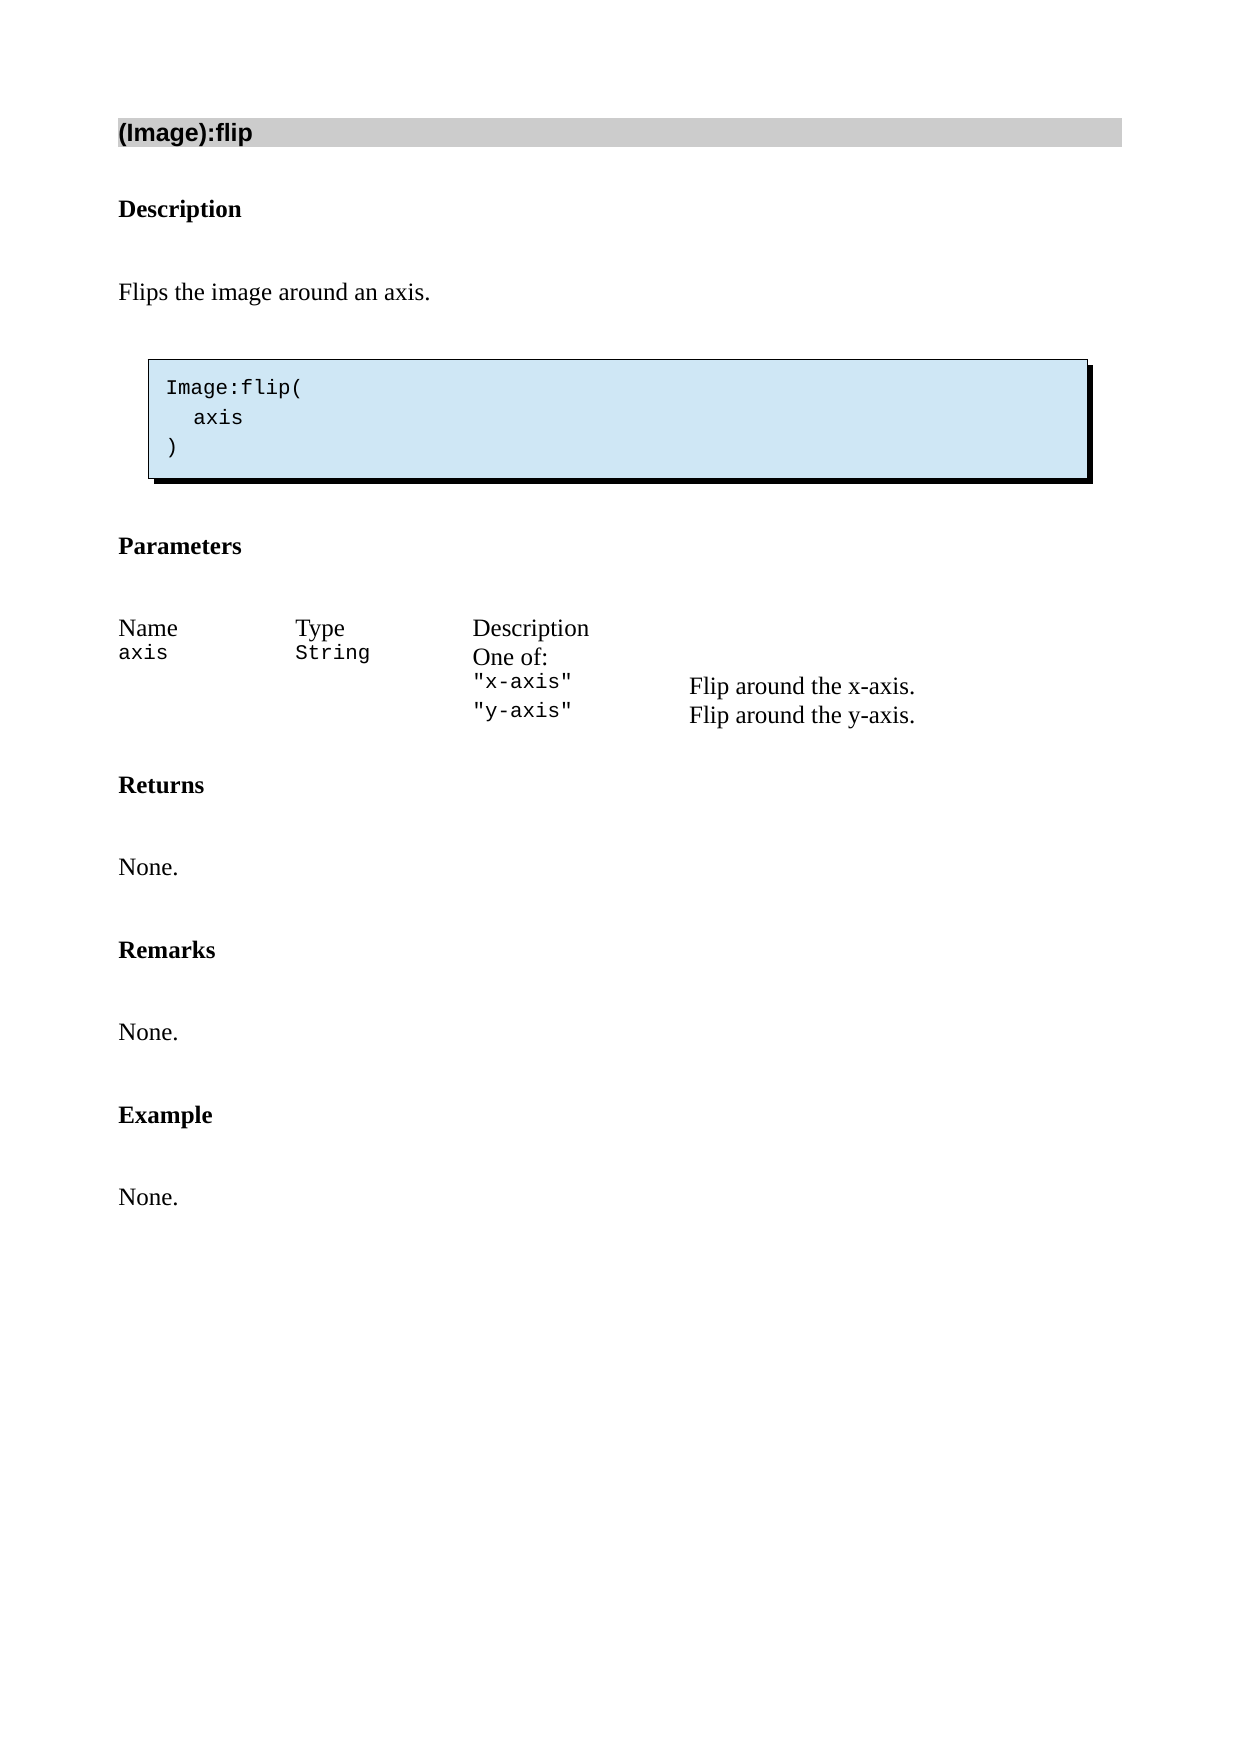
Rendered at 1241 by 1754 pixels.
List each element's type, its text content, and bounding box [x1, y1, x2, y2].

table_header "x-axis" [473, 671, 689, 700]
text axis [149, 389, 1087, 418]
text Remarks [118, 935, 1122, 963]
table_cell Flip around the y-axis. [689, 700, 1122, 728]
text Image:flip( [149, 360, 1087, 389]
text ) [149, 418, 1087, 478]
table_cell String [295, 642, 472, 728]
text None. [118, 1017, 1122, 1046]
table_cell "y-axis" [473, 700, 689, 728]
text None. [118, 852, 1122, 881]
text None. [118, 1182, 1122, 1211]
text Parameters [118, 531, 1122, 560]
table_header Description [473, 614, 1122, 642]
table_cell axis [118, 642, 295, 728]
text Example [118, 1100, 1122, 1128]
table_cell One of: [473, 642, 1122, 671]
text Returns [118, 770, 1122, 798]
text Flips the image around an axis. [118, 277, 1122, 306]
table_header Name [118, 614, 295, 642]
text Description [118, 194, 1122, 223]
subtitle (Image):flip [118, 118, 1122, 147]
table_header Flip around the x-axis. [689, 671, 1122, 700]
table_header Type [295, 614, 472, 642]
